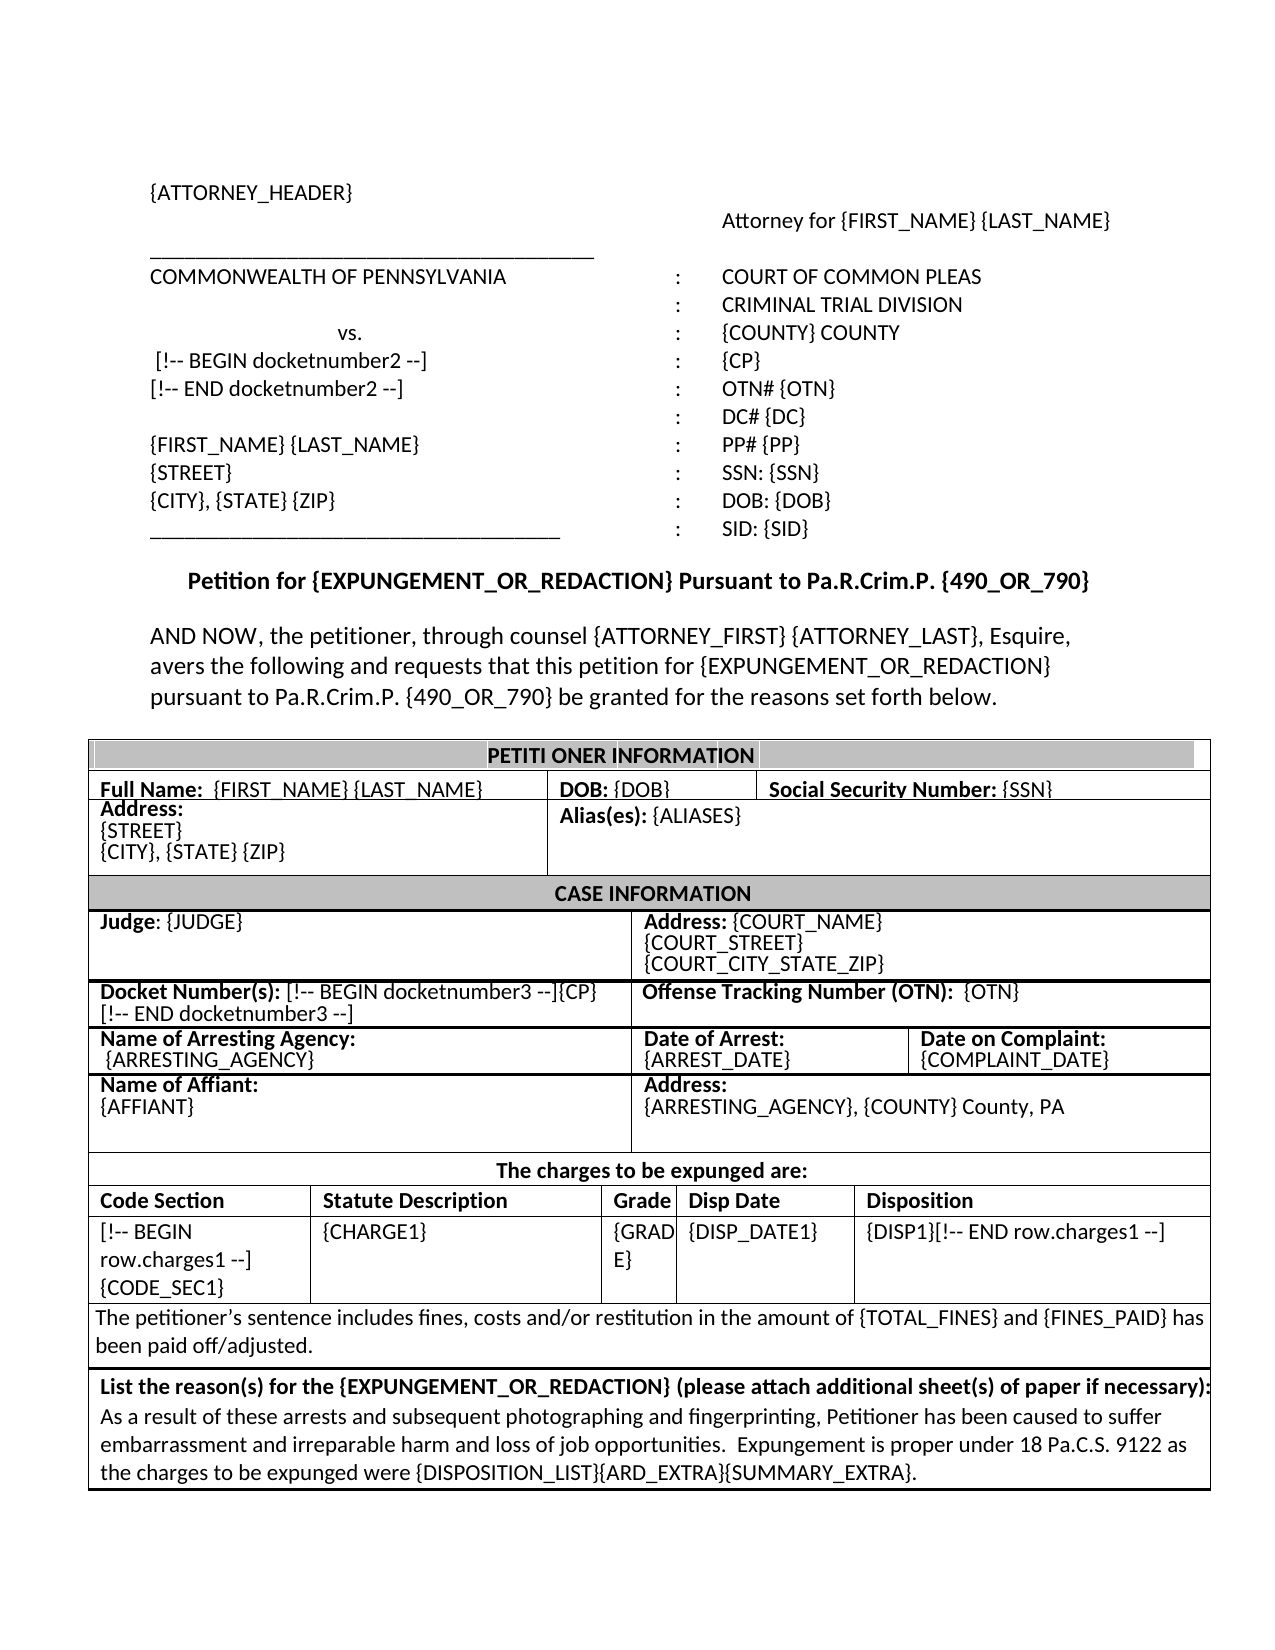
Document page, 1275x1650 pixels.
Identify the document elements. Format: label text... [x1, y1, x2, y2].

table_cell List the reason(s) for the {EXPUNGEMENT_OR_REDACTION} (please attach additional sheet(s) of paper if necessary): As a result of these arrests and subsequent photographing and fingerprinting, Petitioner has been caused to suffer embarrassment and irreparable harm and loss of job opportunities. Expungement is proper under 18 Pa.C.S. 9122 as the charges to be expunged were {DISPOSITION_LIST}{ARD_EXTRA}{SUMMARY_EXTRA}. [89, 1370, 1210, 1487]
table_cell Code Section [89, 1186, 310, 1216]
table_cell Date of Arrest: {ARREST_DATE} [632, 1029, 908, 1072]
table_cell DOB: {DOB} [548, 771, 756, 799]
table_cell Statute Description [311, 1186, 601, 1216]
text [!-- BEGIN docketnumber2 --] : {CP} [150, 346, 1125, 374]
text Attorney for {FIRST_NAME} {LAST_NAME} [150, 206, 1125, 234]
table_cell Alias(es): {ALIASES} [548, 800, 1210, 875]
text {ATTORNEY_HEADER} [150, 178, 1125, 206]
table_cell Docket Number(s): [!-- BEGIN docketnumber3 --]{CP} [!-- END docketnumber3 --] [89, 983, 631, 1026]
table_cell Disp Date [677, 1186, 854, 1216]
table_cell Address: {COURT_NAME} {COURT_STREET} {COURT_CITY_STATE_ZIP} [632, 912, 1210, 979]
table_cell Grade [602, 1186, 676, 1216]
table_cell The petitioner’s sentence includes fines, costs and/or restitution in the amount of {TOTAL_FINES} and {FINES_PAID} has been paid off/adjusted. [89, 1304, 1210, 1367]
table_cell CASE INFORMATION [89, 876, 1210, 909]
text {FIRST_NAME} {LAST_NAME} : PP# {PP} [150, 430, 1125, 458]
text _______________________________________ [150, 234, 1125, 262]
table_cell Name of Arresting Agency: {ARRESTING_AGENCY} [89, 1029, 631, 1072]
table_cell Address: {ARRESTING_AGENCY}, {COUNTY} County, PA [632, 1076, 1210, 1152]
table_header PETITI ONER INFORMATION [89, 740, 1210, 770]
text [!-- END docketnumber2 --] : OTN# {OTN} [150, 374, 1125, 402]
table_cell Social Security Number: {SSN} [757, 771, 1210, 799]
text COMMONWEALTH OF PENNSYLVANIA : COURT OF COMMON PLEAS [150, 262, 1125, 290]
table_cell Full Name: {FIRST_NAME} {LAST_NAME} [89, 771, 547, 799]
text : CRIMINAL TRIAL DIVISION [150, 290, 1125, 318]
text vs. : {COUNTY} COUNTY [150, 318, 1125, 346]
text {CITY}, {STATE} {ZIP} : DOB: {DOB} [150, 486, 1125, 514]
text ____________________________________ : SID: {SID} [150, 514, 1125, 542]
text AND NOW, the petitioner, through counsel {ATTORNEY_FIRST} {ATTORNEY_LAST}, Esquire, avers the following and requests that this petition for {EXPUNGEMENT_OR_REDACTION} pursuant to Pa.R.Crim.P. {490_OR_790} be granted for the reasons set forth below. [150, 620, 1127, 711]
table_cell Date on Complaint: {COMPLAINT_DATE} [909, 1029, 1210, 1072]
table_cell Name of Affiant: {AFFIANT} [89, 1076, 631, 1152]
table_cell Offense Tracking Number (OTN): {OTN} [632, 983, 1210, 1026]
table_cell {DISP_DATE1} [677, 1217, 854, 1302]
text Petition for {EXPUNGEMENT_OR_REDACTION} Pursuant to Pa.R.Crim.P. {490_OR_790} [150, 565, 1127, 596]
table_cell Disposition [855, 1186, 1210, 1216]
table_cell {GRADE} [602, 1217, 676, 1302]
text : DC# {DC} [150, 402, 1125, 430]
table_cell {DISP1}[!-- END row.charges1 --] [855, 1217, 1210, 1302]
table_cell Judge: {JUDGE} [89, 912, 631, 979]
table_cell The charges to be expunged are: [89, 1153, 1210, 1185]
table_cell [!-- BEGIN row.charges1 --]{CODE_SEC1} [89, 1217, 310, 1302]
table_cell {CHARGE1} [311, 1217, 601, 1302]
text {STREET} : SSN: {SSN} [150, 458, 1125, 486]
table_cell Address: {STREET} {CITY}, {STATE} {ZIP} [89, 800, 547, 875]
